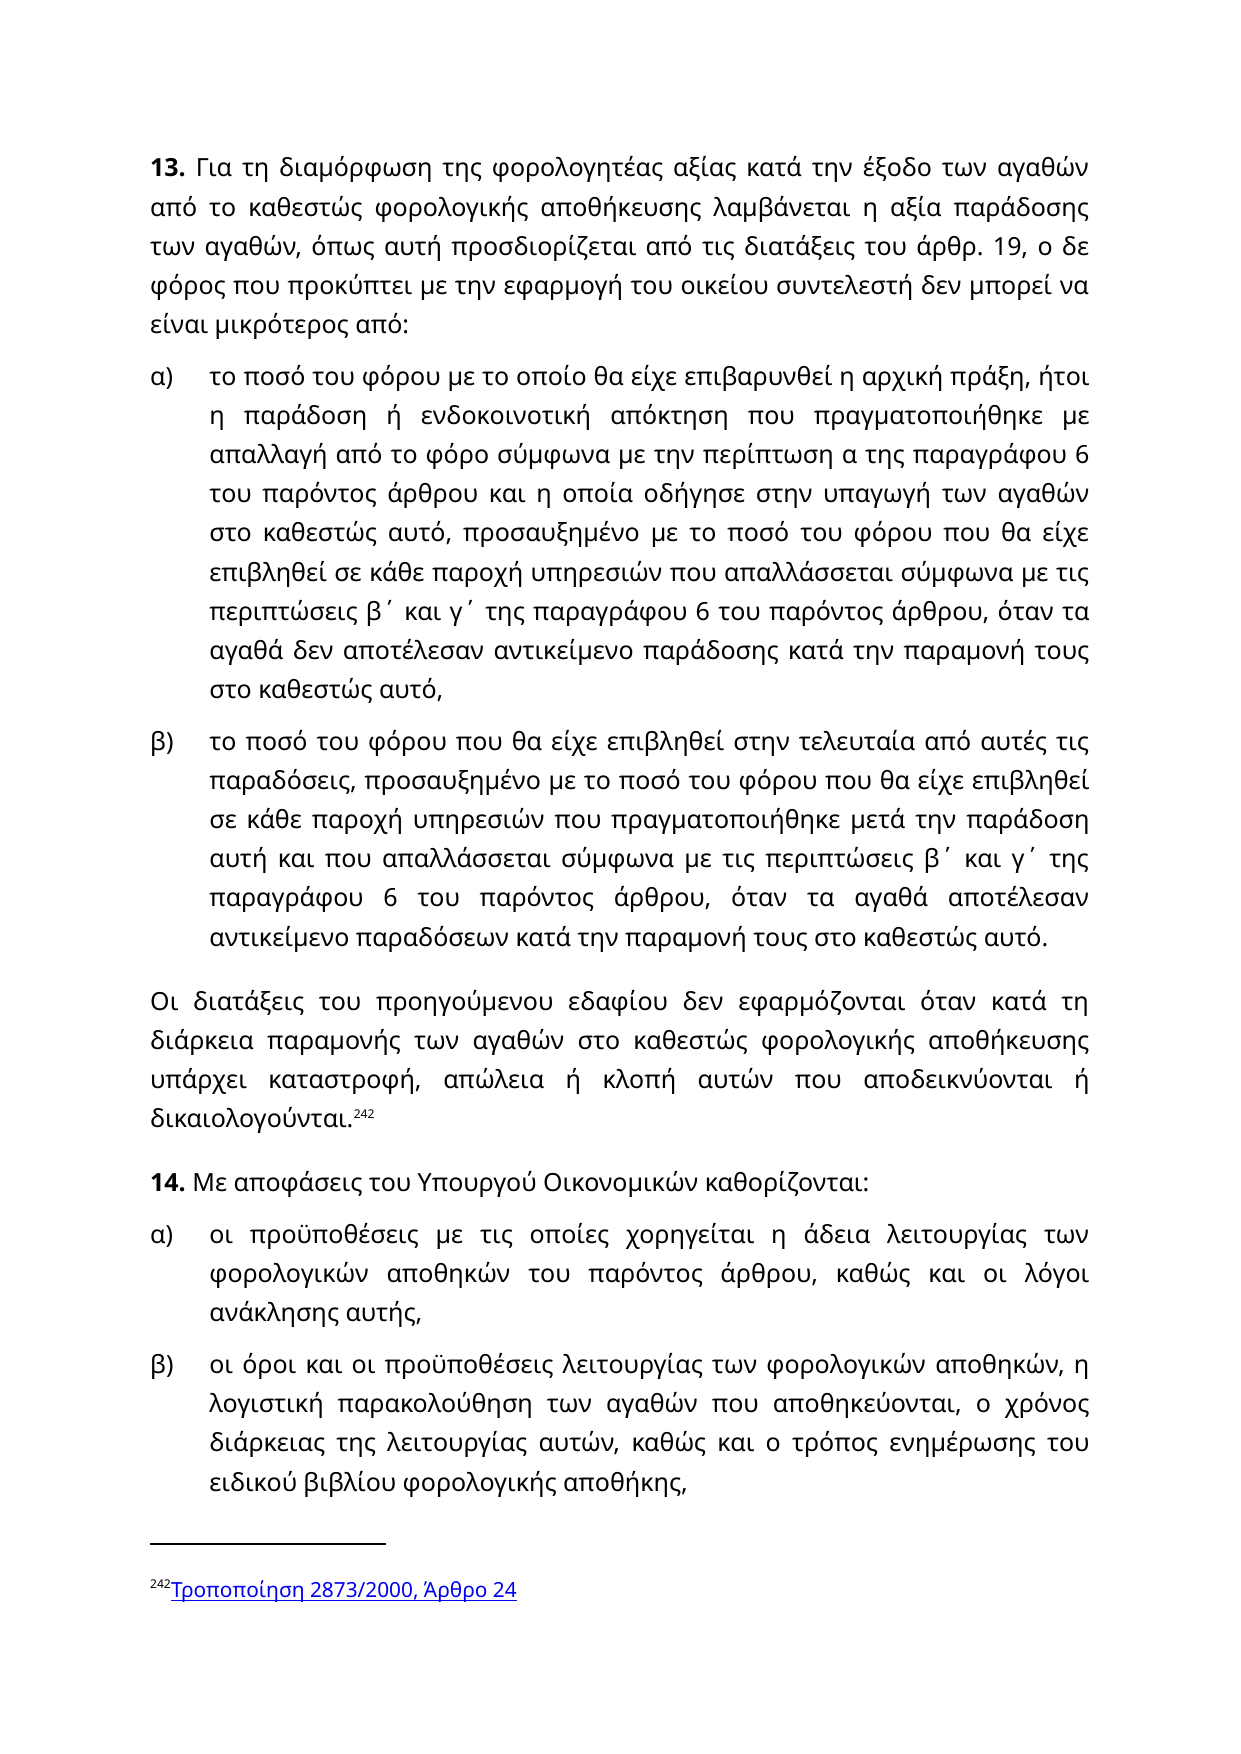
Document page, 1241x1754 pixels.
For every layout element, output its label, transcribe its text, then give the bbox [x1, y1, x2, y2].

text 14. Με αποφάσεις του Υπουργού Οικονομικών καθορίζονται: [150, 1165, 1090, 1199]
list α) οι προϋποθέσεις με τις οποίες χορηγείται η άδεια λειτουργίας των φορολογικών αποθηκών του παρόντος άρθρου, καθώς και οι λόγοι ανάκλησης αυτής, [150, 1217, 1090, 1329]
list α) το ποσό του φόρου με το οποίο θα είχε επιβαρυνθεί η αρχική πράξη, ήτοι η παράδοση ή ενδοκοινοτική απόκτηση που πραγματοποιήθηκε με απαλλαγή από το φόρο σύμφωνα με την περίπτωση α της παραγράφου 6 του παρόντος άρθρου και η οποία οδήγησε στην υπαγωγή των αγαθών στο καθεστώς αυτό, προσαυξημένο με το ποσό του φόρου που θα είχε επιβληθεί σε κάθε παροχή υπηρεσιών που απαλλάσσεται σύμφωνα με τις περιπτώσεις β΄ και γ΄ της παραγράφου 6 του παρόντος άρθρου, όταν τα αγαθά δεν αποτέλεσαν αντικείμενο παράδοσης κατά την παραμονή τους στο καθεστώς αυτό, [150, 358, 1090, 706]
list β) το ποσό του φόρου που θα είχε επιβληθεί στην τελευταία από αυτές τις παραδόσεις, προσαυξημένο με το ποσό του φόρου που θα είχε επιβληθεί σε κάθε παροχή υπηρεσιών που πραγματοποιήθηκε μετά την παράδοση αυτή και που απαλλάσσεται σύμφωνα με τις περιπτώσεις β΄ και γ΄ της παραγράφου 6 του παρόντος άρθρου, όταν τα αγαθά αποτέλεσαν αντικείμενο παραδόσεων κατά την παραμονή τους στο καθεστώς αυτό. [150, 723, 1090, 953]
list β) οι όροι και οι προϋποθέσεις λειτουργίας των φορολογικών αποθηκών, η λογιστική παρακολούθηση των αγαθών που αποθηκεύονται, ο χρόνος διάρκειας της λειτουργίας αυτών, καθώς και ο τρόπος ενημέρωσης του ειδικού βιβλίου φορολογικής αποθήκης, [150, 1347, 1090, 1498]
text Οι διατάξεις του προηγούμενου εδαφίου δεν εφαρμόζονται όταν κατά τη διάρκεια παραμονής των αγαθών στο καθεστώς φορολογικής αποθήκευσης υπάρχει καταστροφή, απώλεια ή κλοπή αυτών που αποδεικνύονται ή δικαιολογούνται. [150, 983, 1090, 1135]
text Τροποποίηση 2873/2000, Άρθρο 24 [150, 1576, 1090, 1604]
text 13. Για τη διαμόρφωση της φορολογητέας αξίας κατά την έξοδο των αγαθών από το καθεστώς φορολογικής αποθήκευσης λαμβάνεται η αξία παράδοσης των αγαθών, όπως αυτή προσδιορίζεται από τις διατάξεις του άρθρ. 19, ο δε φόρος που προκύπτει με την εφαρμογή του οικείου συντελεστή δεν μπορεί να είναι μικρότερος από: [150, 150, 1090, 341]
